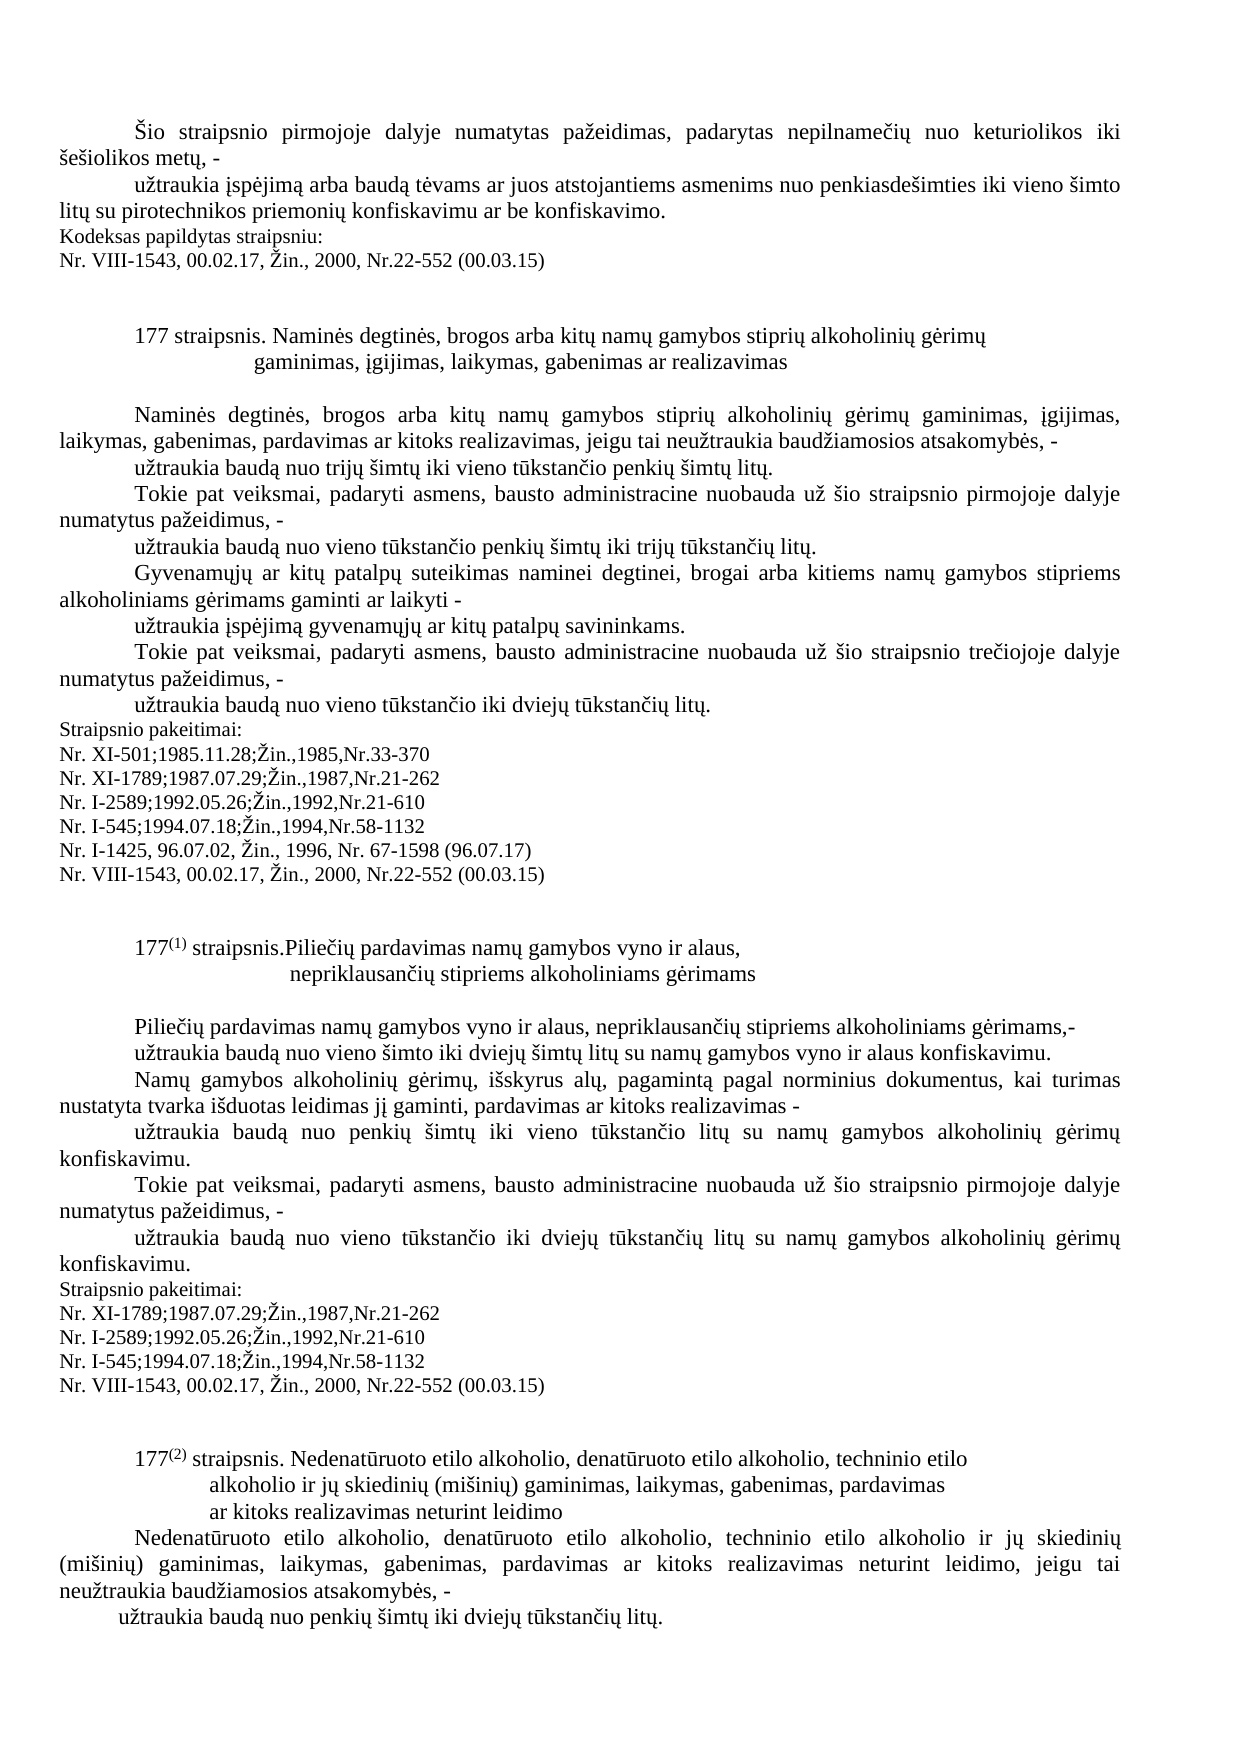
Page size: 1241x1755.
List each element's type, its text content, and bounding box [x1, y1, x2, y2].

text gaminimas, įgijimas, laikymas, gabenimas ar realizavimas [209, 348, 1122, 375]
text Tokie pat veiksmai, padaryti asmens, bausto administracine nuobauda už šio straipsnio trečiojoje dalyje numatytus pažeidimus, - [59, 638, 1122, 691]
text 177(1) straipsnis.Piliečių pardavimas namų gamybos vyno ir alaus, [59, 934, 1122, 960]
text Nr. XI-1789;1987.07.29;Žin.,1987,Nr.21-262 [59, 1301, 1122, 1325]
text Gyvenamųjų ar kitų patalpų suteikimas naminei degtinei, brogai arba kitiems namų gamybos stipriems alkoholiniams gėrimams gaminti ar laikyti - [59, 559, 1122, 612]
text Nr. XI-501;1985.11.28;Žin.,1985,Nr.33-370 [59, 741, 1122, 766]
text užtraukia baudą nuo vieno tūkstančio penkių šimtų iki trijų tūkstančių litų. [59, 533, 1122, 559]
text Nr. I-2589;1992.05.26;Žin.,1992,Nr.21-610 [59, 789, 1122, 814]
text Namų gamybos alkoholinių gėrimų, išskyrus alų, pagamintą pagal norminius dokumentus, kai turimas nustatyta tvarka išduotas leidimas jį gaminti, pardavimas ar kitoks realizavimas - [59, 1066, 1122, 1118]
text Nr. VIII-1543, 00.02.17, Žin., 2000, Nr.22-552 (00.03.15) [59, 862, 1122, 886]
text Nr. XI-1789;1987.07.29;Žin.,1987,Nr.21-262 [59, 766, 1122, 789]
text Naminės degtinės, brogos arba kitų namų gamybos stiprių alkoholinių gėrimų gaminimas, įgijimas, laikymas, gabenimas, pardavimas ar kitoks realizavimas, jeigu tai neužtraukia baudžiamosios atsakomybės, - [59, 401, 1122, 454]
text Nr. I-1425, 96.07.02, Žin., 1996, Nr. 67-1598 (96.07.17) [59, 838, 1122, 862]
text Šio straipsnio pirmojoje dalyje numatytas pažeidimas, padarytas nepilnamečių nuo keturiolikos iki šešiolikos metų, - [59, 118, 1122, 171]
text užtraukia įspėjimą gyvenamųjų ar kitų patalpų savininkams. [59, 612, 1122, 638]
text ar kitoks realizavimas neturint leidimo [59, 1498, 1122, 1524]
text Straipsnio pakeitimai: [59, 717, 1122, 741]
text užtraukia baudą nuo trijų šimtų iki vieno tūkstančio penkių šimtų litų. [59, 454, 1122, 480]
text Kodeksas papildytas straipsniu: [59, 223, 1122, 248]
text 177 straipsnis. Naminės degtinės, brogos arba kitų namų gamybos stiprių alkoholinių gėrimų [59, 322, 1122, 348]
text užtraukia baudą nuo penkių šimtų iki vieno tūkstančio litų su namų gamybos alkoholinių gėrimų konfiskavimu. [59, 1118, 1122, 1171]
text užtraukia įspėjimą arba baudą tėvams ar juos atstojantiems asmenims nuo penkiasdešimties iki vieno šimto litų su pirotechnikos priemonių konfiskavimu ar be konfiskavimo. [59, 171, 1122, 223]
text užtraukia baudą nuo vieno tūkstančio iki dviejų tūkstančių litų. [59, 691, 1122, 717]
text nepriklausančių stipriems alkoholiniams gėrimams [59, 960, 1122, 987]
text Nr. I-2589;1992.05.26;Žin.,1992,Nr.21-610 [59, 1325, 1122, 1349]
text Nedenatūruoto etilo alkoholio, denatūruoto etilo alkoholio, techninio etilo alkoholio ir jų skiedinių (mišinių) gaminimas, laikymas, gabenimas, pardavimas ar kitoks realizavimas neturint leidimo, jeigu tai neužtraukia baudžiamosios atsakomybės, - [59, 1524, 1122, 1603]
text Straipsnio pakeitimai: [59, 1277, 1122, 1301]
text Tokie pat veiksmai, padaryti asmens, bausto administracine nuobauda už šio straipsnio pirmojoje dalyje numatytus pažeidimus, - [59, 480, 1122, 533]
text užtraukia baudą nuo penkių šimtų iki dviejų tūkstančių litų. [59, 1603, 1122, 1629]
text Nr. I-545;1994.07.18;Žin.,1994,Nr.58-1132 [59, 814, 1122, 838]
text alkoholio ir jų skiedinių (mišinių) gaminimas, laikymas, gabenimas, pardavimas [134, 1471, 1122, 1498]
text užtraukia baudą nuo vieno tūkstančio iki dviejų tūkstančių litų su namų gamybos alkoholinių gėrimų konfiskavimu. [59, 1224, 1122, 1277]
text Nr. VIII-1543, 00.02.17, Žin., 2000, Nr.22-552 (00.03.15) [59, 1373, 1122, 1397]
text Piliečių pardavimas namų gamybos vyno ir alaus, nepriklausančių stipriems alkoholiniams gėrimams,- [59, 1013, 1122, 1039]
text Nr. VIII-1543, 00.02.17, Žin., 2000, Nr.22-552 (00.03.15) [59, 248, 1122, 272]
text 177(2) straipsnis. Nedenatūruoto etilo alkoholio, denatūruoto etilo alkoholio, techninio etilo [59, 1445, 1122, 1471]
text užtraukia baudą nuo vieno šimto iki dviejų šimtų litų su namų gamybos vyno ir alaus konfiskavimu. [59, 1039, 1122, 1066]
text Nr. I-545;1994.07.18;Žin.,1994,Nr.58-1132 [59, 1349, 1122, 1373]
text Tokie pat veiksmai, padaryti asmens, bausto administracine nuobauda už šio straipsnio pirmojoje dalyje numatytus pažeidimus, - [59, 1171, 1122, 1224]
